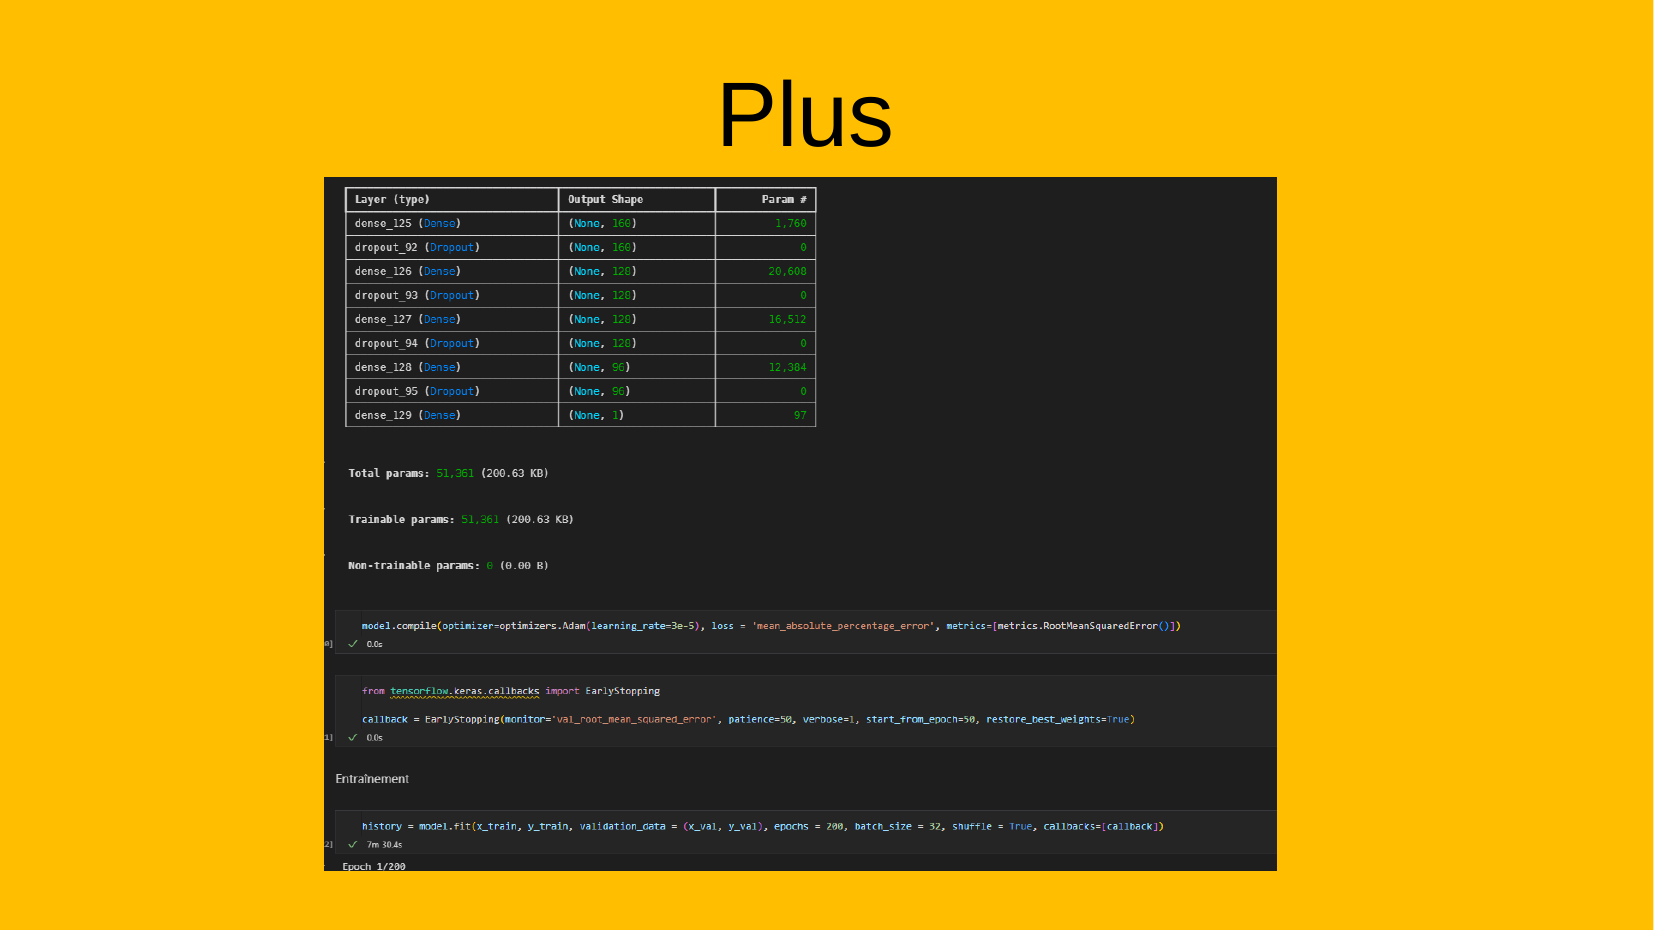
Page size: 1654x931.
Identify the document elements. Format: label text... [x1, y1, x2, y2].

title Plus [82, 37, 1571, 193]
picture [324, 177, 1277, 872]
